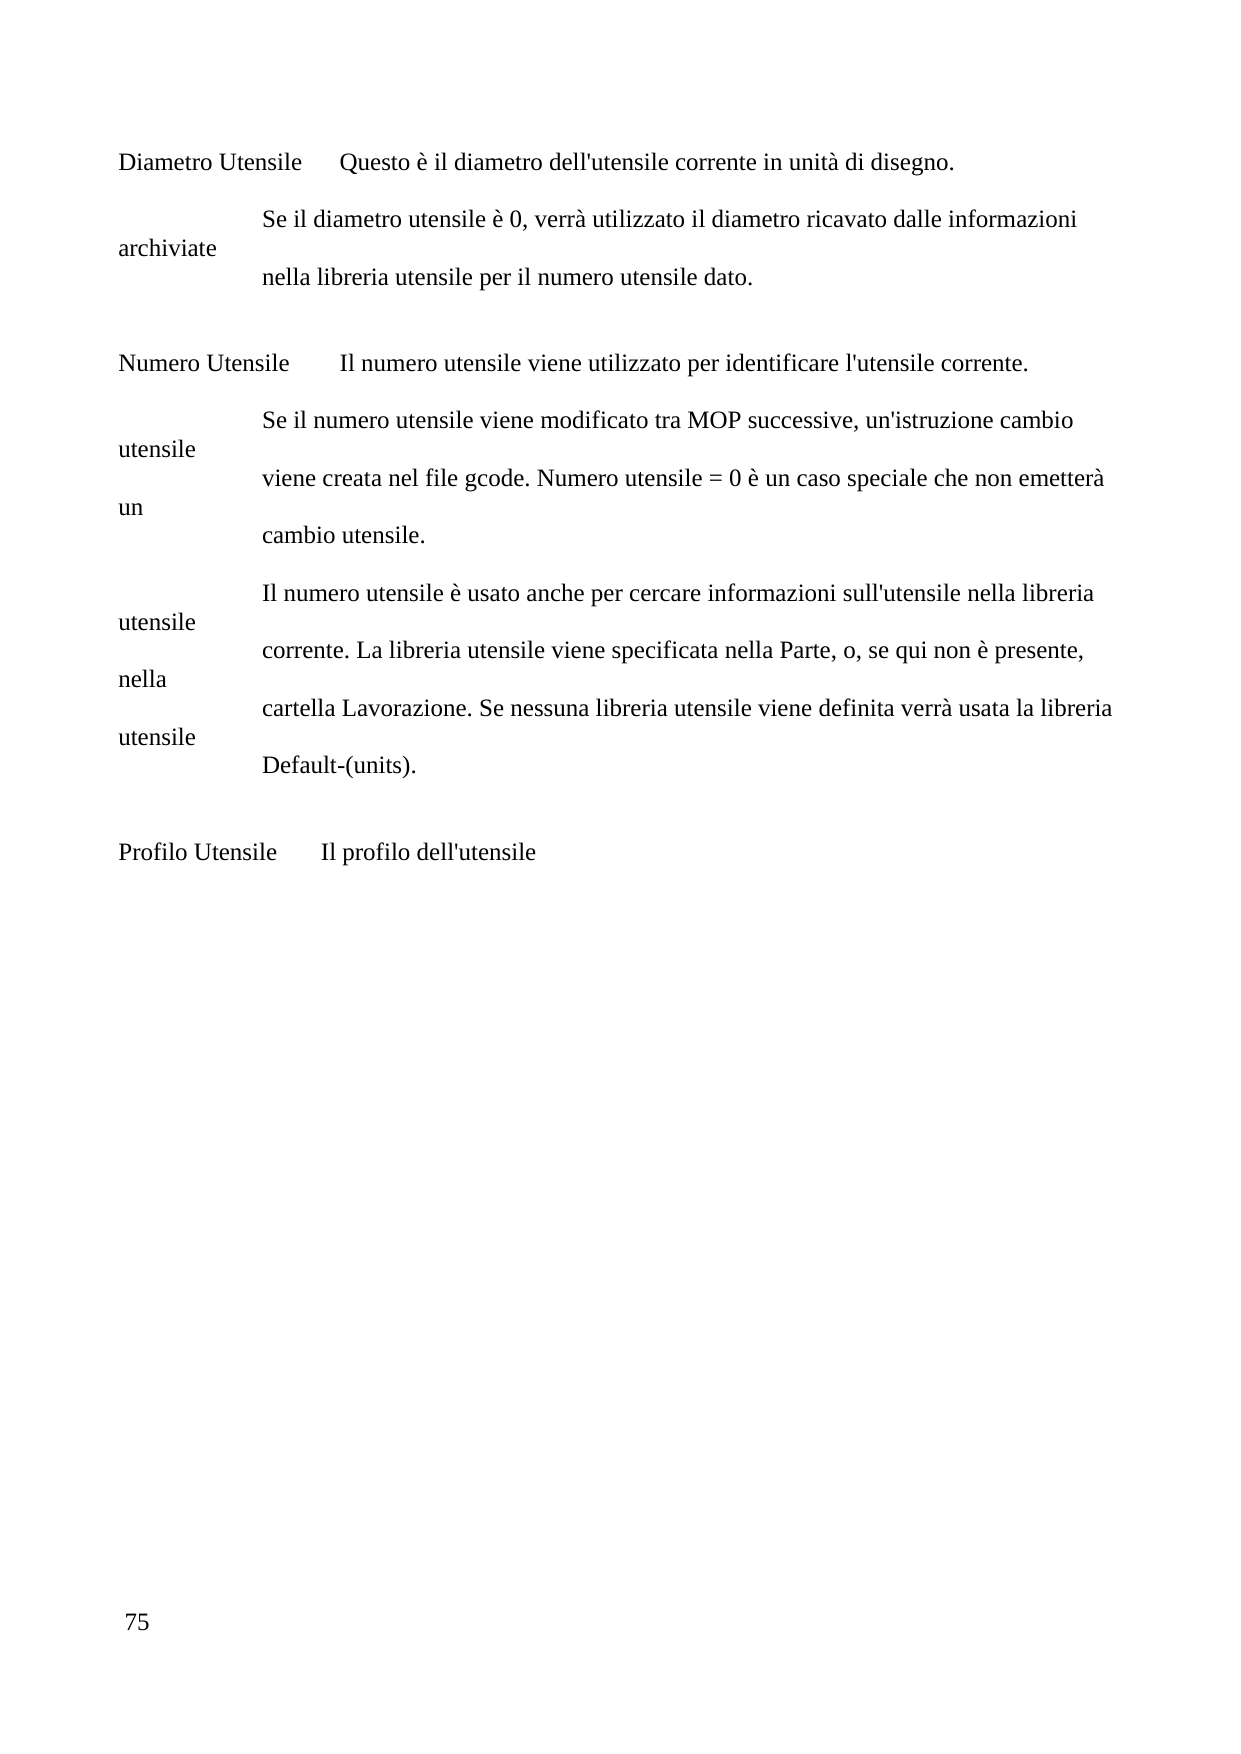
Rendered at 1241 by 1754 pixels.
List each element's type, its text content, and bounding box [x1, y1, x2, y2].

text Se il diametro utensile è 0, verrà utilizzato il diametro ricavato dalle informazioni archiviate [118, 204, 1122, 262]
text Profilo Utensile Il profilo dell'utensile [118, 837, 1122, 866]
text Se il numero utensile viene modificato tra MOP successive, un'istruzione cambio utensile [118, 406, 1122, 463]
text Default-(units). [118, 751, 1122, 779]
text nella libreria utensile per il numero utensile dato. [118, 262, 1122, 291]
text corrente. La libreria utensile viene specificata nella Parte, o, se qui non è presente, nella [118, 636, 1122, 693]
text viene creata nel file gcode. Numero utensile = 0 è un caso speciale che non emetterà un [118, 463, 1122, 521]
text Diametro Utensile Questo è il diametro dell'utensile corrente in unità di disegno. [118, 147, 1122, 176]
text cartella Lavorazione. Se nessuna libreria utensile viene definita verrà usata la libreria utensile [118, 693, 1122, 751]
text Il numero utensile è usato anche per cercare informazioni sull'utensile nella libreria utensile [118, 578, 1122, 636]
text Numero Utensile Il numero utensile viene utilizzato per identificare l'utensile corrente. [118, 348, 1122, 377]
text cambio utensile. [118, 521, 1122, 549]
